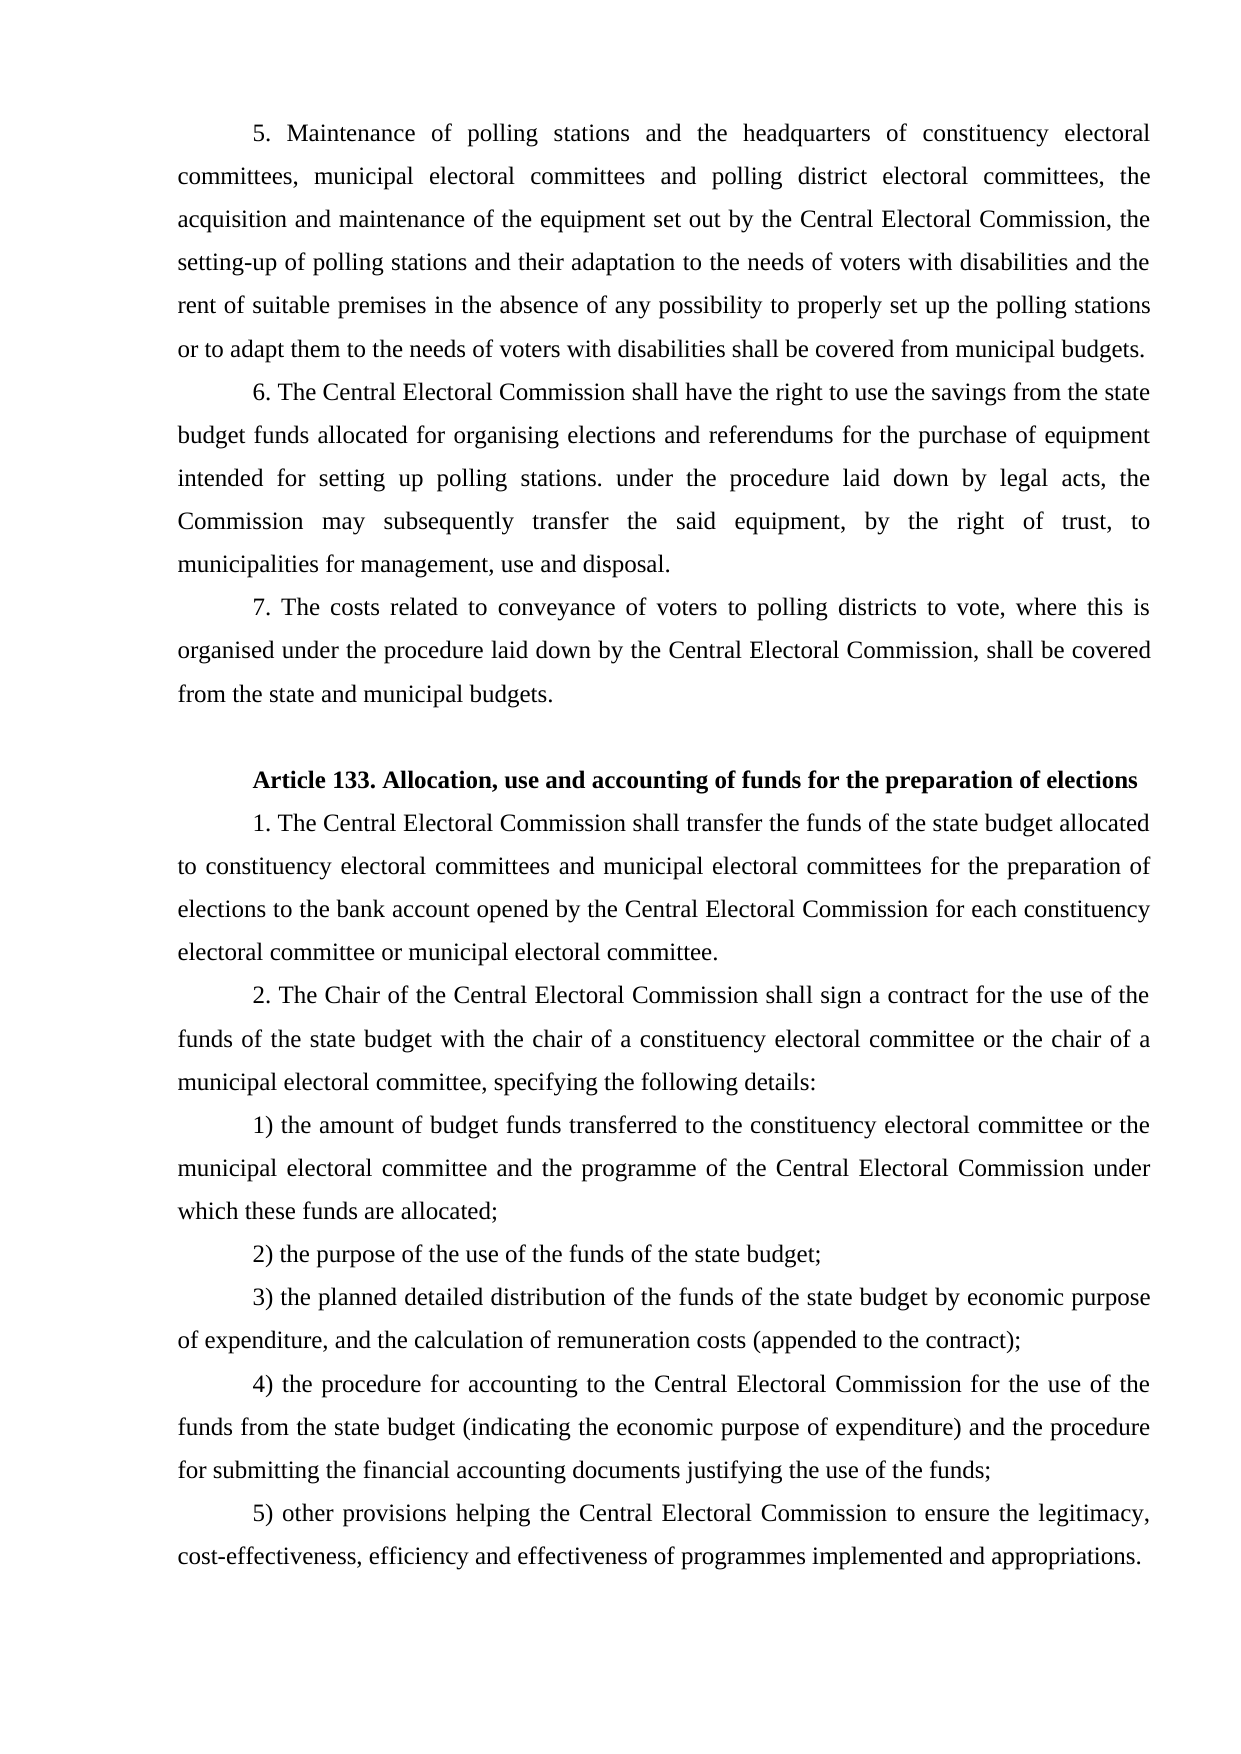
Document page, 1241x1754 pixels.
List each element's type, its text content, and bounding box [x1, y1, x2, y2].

text 1) the amount of budget funds transferred to the constituency electoral committee or the municipal electoral committee and the programme of the Central Electoral Commission under which these funds are allocated; [177, 1110, 1152, 1225]
text 3) the planned detailed distribution of the funds of the state budget by economic purpose of expenditure, and the calculation of remuneration costs (appended to the contract); [177, 1282, 1152, 1354]
text 5) other provisions helping the Central Electoral Commission to ensure the legitimacy, cost-effectiveness, efficiency and effectiveness of programmes implemented and appropriations. [177, 1498, 1152, 1570]
text 6. The Central Electoral Commission shall have the right to use the savings from the state budget funds allocated for organising elections and referendums for the purchase of equipment intended for setting up polling stations. under the procedure laid down by legal acts, the Commission may subsequently transfer the said equipment, by the right of trust, to municipalities for management, use and disposal. [177, 377, 1152, 578]
text 4) the procedure for accounting to the Central Electoral Commission for the use of the funds from the state budget (indicating the economic purpose of expenditure) and the procedure for submitting the financial accounting documents justifying the use of the funds; [177, 1369, 1152, 1484]
text 7. The costs related to conveyance of voters to polling districts to vote, where this is organised under the procedure laid down by the Central Electoral Commission, shall be covered from the state and municipal budgets. [177, 592, 1152, 707]
text Article 133. Allocation, use and accounting of funds for the preparation of elections [177, 765, 1152, 794]
text 2. The Chair of the Central Electoral Commission shall sign a contract for the use of the funds of the state budget with the chair of a constituency electoral committee or the chair of a municipal electoral committee, specifying the following details: [177, 981, 1152, 1096]
text 5. Maintenance of polling stations and the headquarters of constituency electoral committees, municipal electoral committees and polling district electoral committees, the acquisition and maintenance of the equipment set out by the Central Electoral Commission, the setting-up of polling stations and their adaptation to the needs of voters with disabilities and the rent of suitable premises in the absence of any possibility to properly set up the polling stations or to adapt them to the needs of voters with disabilities shall be covered from municipal budgets. [177, 118, 1152, 362]
text 2) the purpose of the use of the funds of the state budget; [177, 1239, 1152, 1268]
text 1. The Central Electoral Commission shall transfer the funds of the state budget allocated to constituency electoral committees and municipal electoral committees for the preparation of elections to the bank account opened by the Central Electoral Commission for each constituency electoral committee or municipal electoral committee. [177, 808, 1152, 966]
